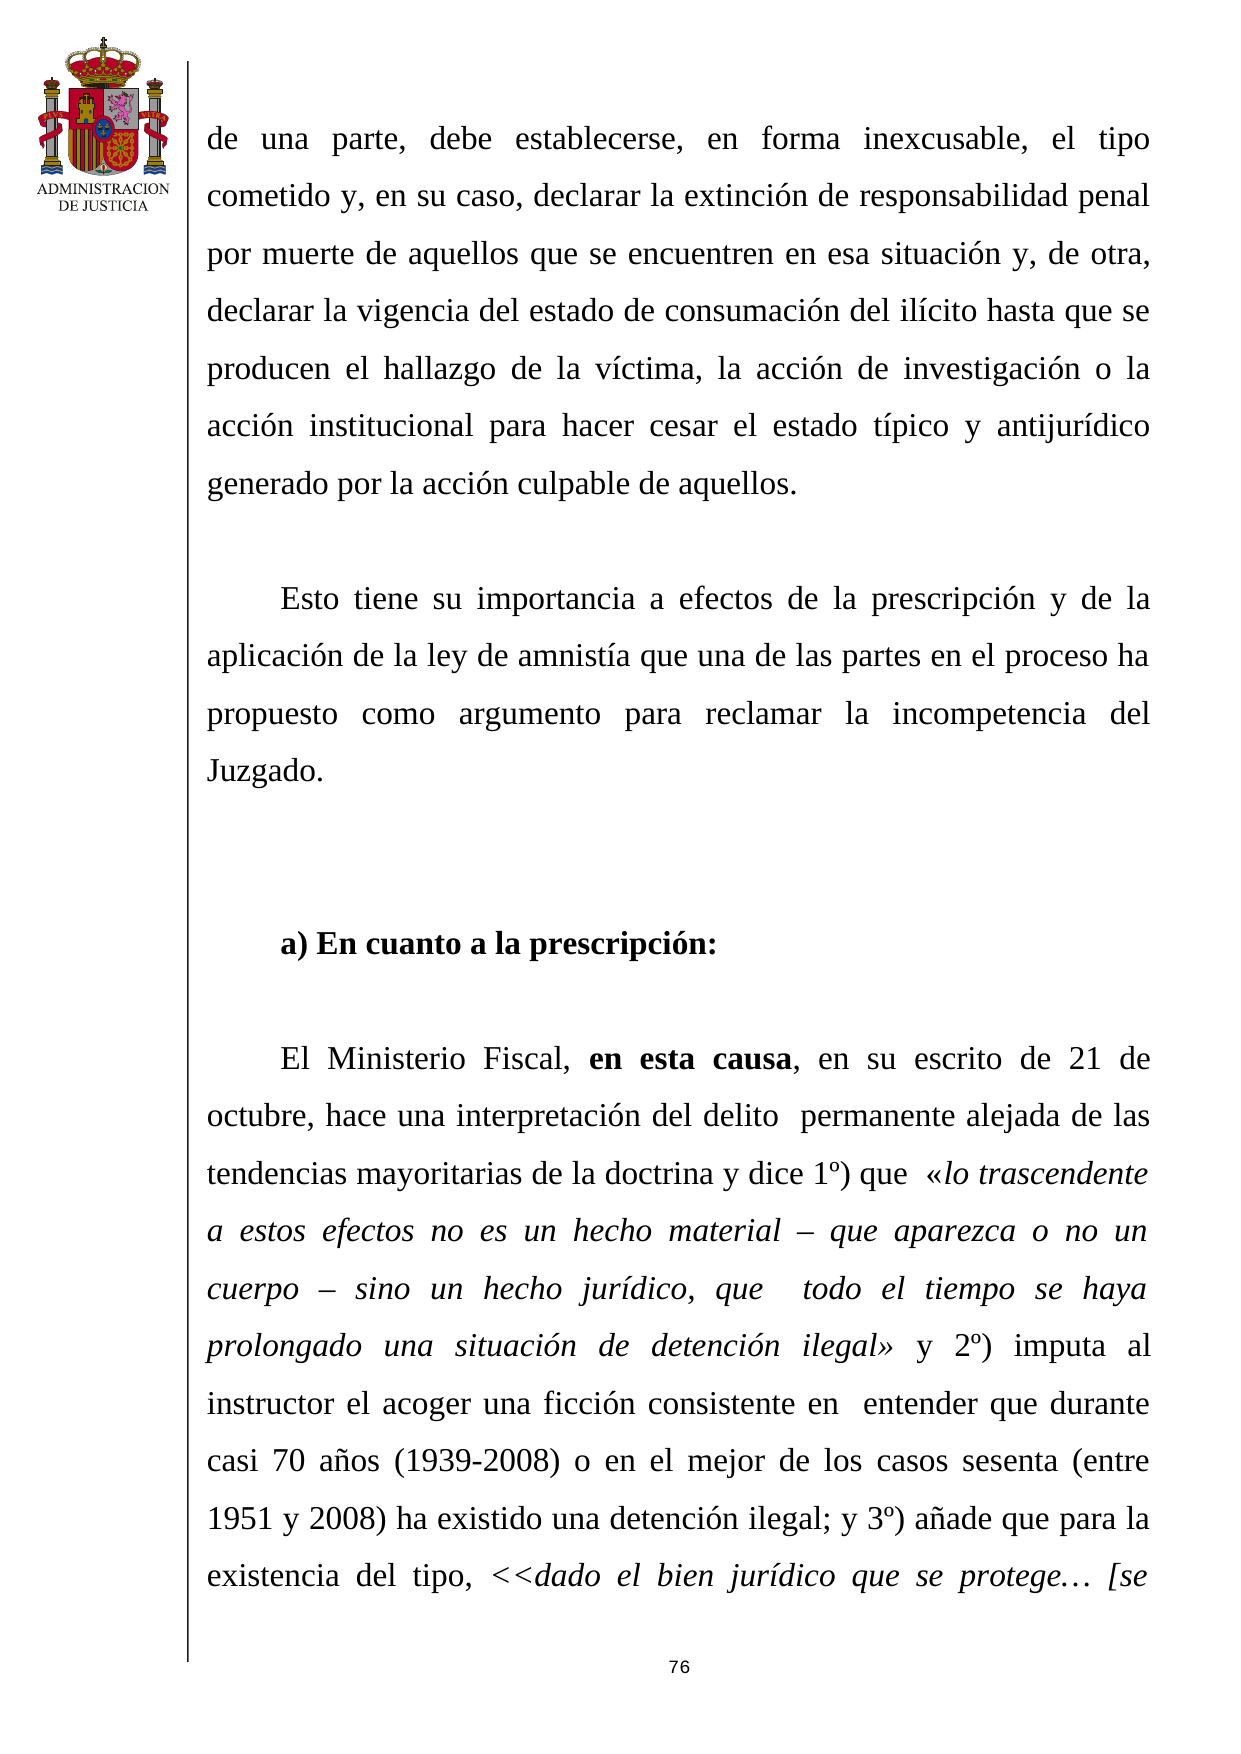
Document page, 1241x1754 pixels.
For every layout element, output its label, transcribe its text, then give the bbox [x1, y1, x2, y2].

text Esto tiene su importancia a efectos de la prescripción y de la aplicación de la ley de amnistía que una de las partes en el proceso ha propuesto como argumento para reclamar la incompetencia del Juzgado. [207, 578, 1152, 789]
text El Ministerio Fiscal, en esta causa, en su escrito de 21 de octubre, hace una interpretación del delito permanente alejada de las tendencias mayoritarias de la doctrina y dice 1º) que «lo trascendente a estos efectos no es un hecho material – que aparezca o no un cuerpo – sino un hecho jurídico, que todo el tiempo se haya prolongado una situación de detención ilegal» y 2º) imputa al instructor el acoger una ficción consistente en entender que durante casi 70 años (1939-2008) o en el mejor de los casos sesenta (entre 1951 y 2008) ha existido una detención ilegal; y 3º) añade que para la existencia del tipo, <<dado el bien jurídico que se protege… [se [207, 1038, 1152, 1594]
text a) En cuanto a la prescripción: [207, 923, 1152, 961]
text de una parte, debe establecerse, en forma inexcusable, el tipo cometido y, en su caso, declarar la extinción de responsabilidad penal por muerte de aquellos que se encuentren en esa situación y, de otra, declarar la vigencia del estado de consumación del ilícito hasta que se producen el hallazgo de la víctima, la acción de investigación o la acción institucional para hacer cesar el estado típico y antijurídico generado por la acción culpable de aquellos. [207, 118, 1152, 501]
